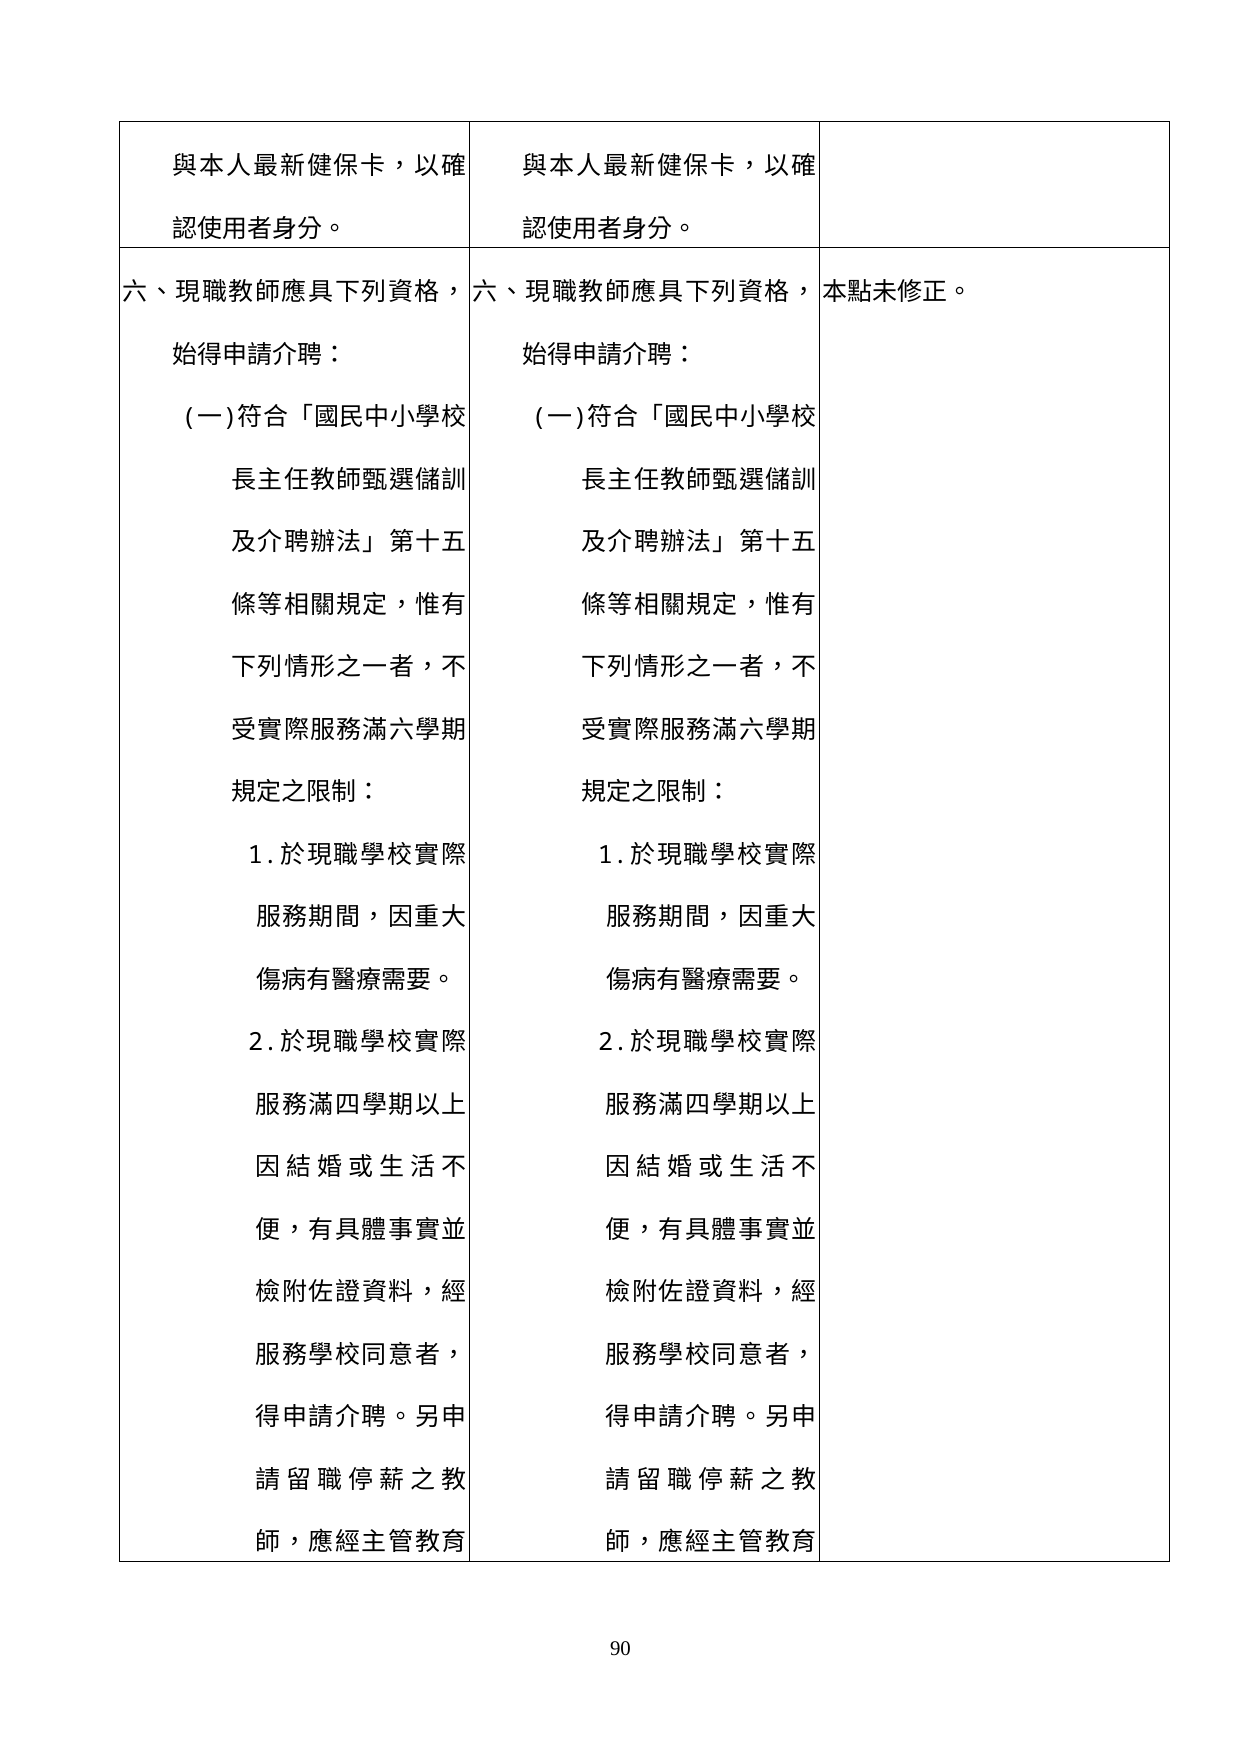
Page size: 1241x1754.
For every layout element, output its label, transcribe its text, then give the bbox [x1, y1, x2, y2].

table_cell 與本人最新健保卡，以確認使用者身分。 [120, 122, 469, 247]
table_cell 六、現職教師應具下列資格，始得申請介聘： (一)符合「國民中小學校長主任教師甄選儲訓及介聘辦法」第十五條等相關規定，惟有下列情形之一者，不受實際服務滿六學期規定之限制： 1.於現職學校實際服務期間，因重大傷病有醫療需要。 2.於現職學校實際服務滿四學期以上因結婚或生活不便，有具體事實並檢附佐證資料，經服務學校同意者，得申請介聘。另申請留職停薪之教師，應經主管教育 [470, 248, 819, 1561]
table_cell [820, 122, 1169, 247]
table_cell 六、現職教師應具下列資格，始得申請介聘： (一)符合「國民中小學校長主任教師甄選儲訓及介聘辦法」第十五條等相關規定，惟有下列情形之一者，不受實際服務滿六學期規定之限制： 1.於現職學校實際服務期間，因重大傷病有醫療需要。 2.於現職學校實際服務滿四學期以上因結婚或生活不便，有具體事實並檢附佐證資料，經服務學校同意者，得申請介聘。另申請留職停薪之教師，應經主管教育 [120, 248, 469, 1561]
table_cell 與本人最新健保卡，以確認使用者身分。 [470, 122, 819, 247]
table_cell 本點未修正。 [820, 248, 1169, 1561]
